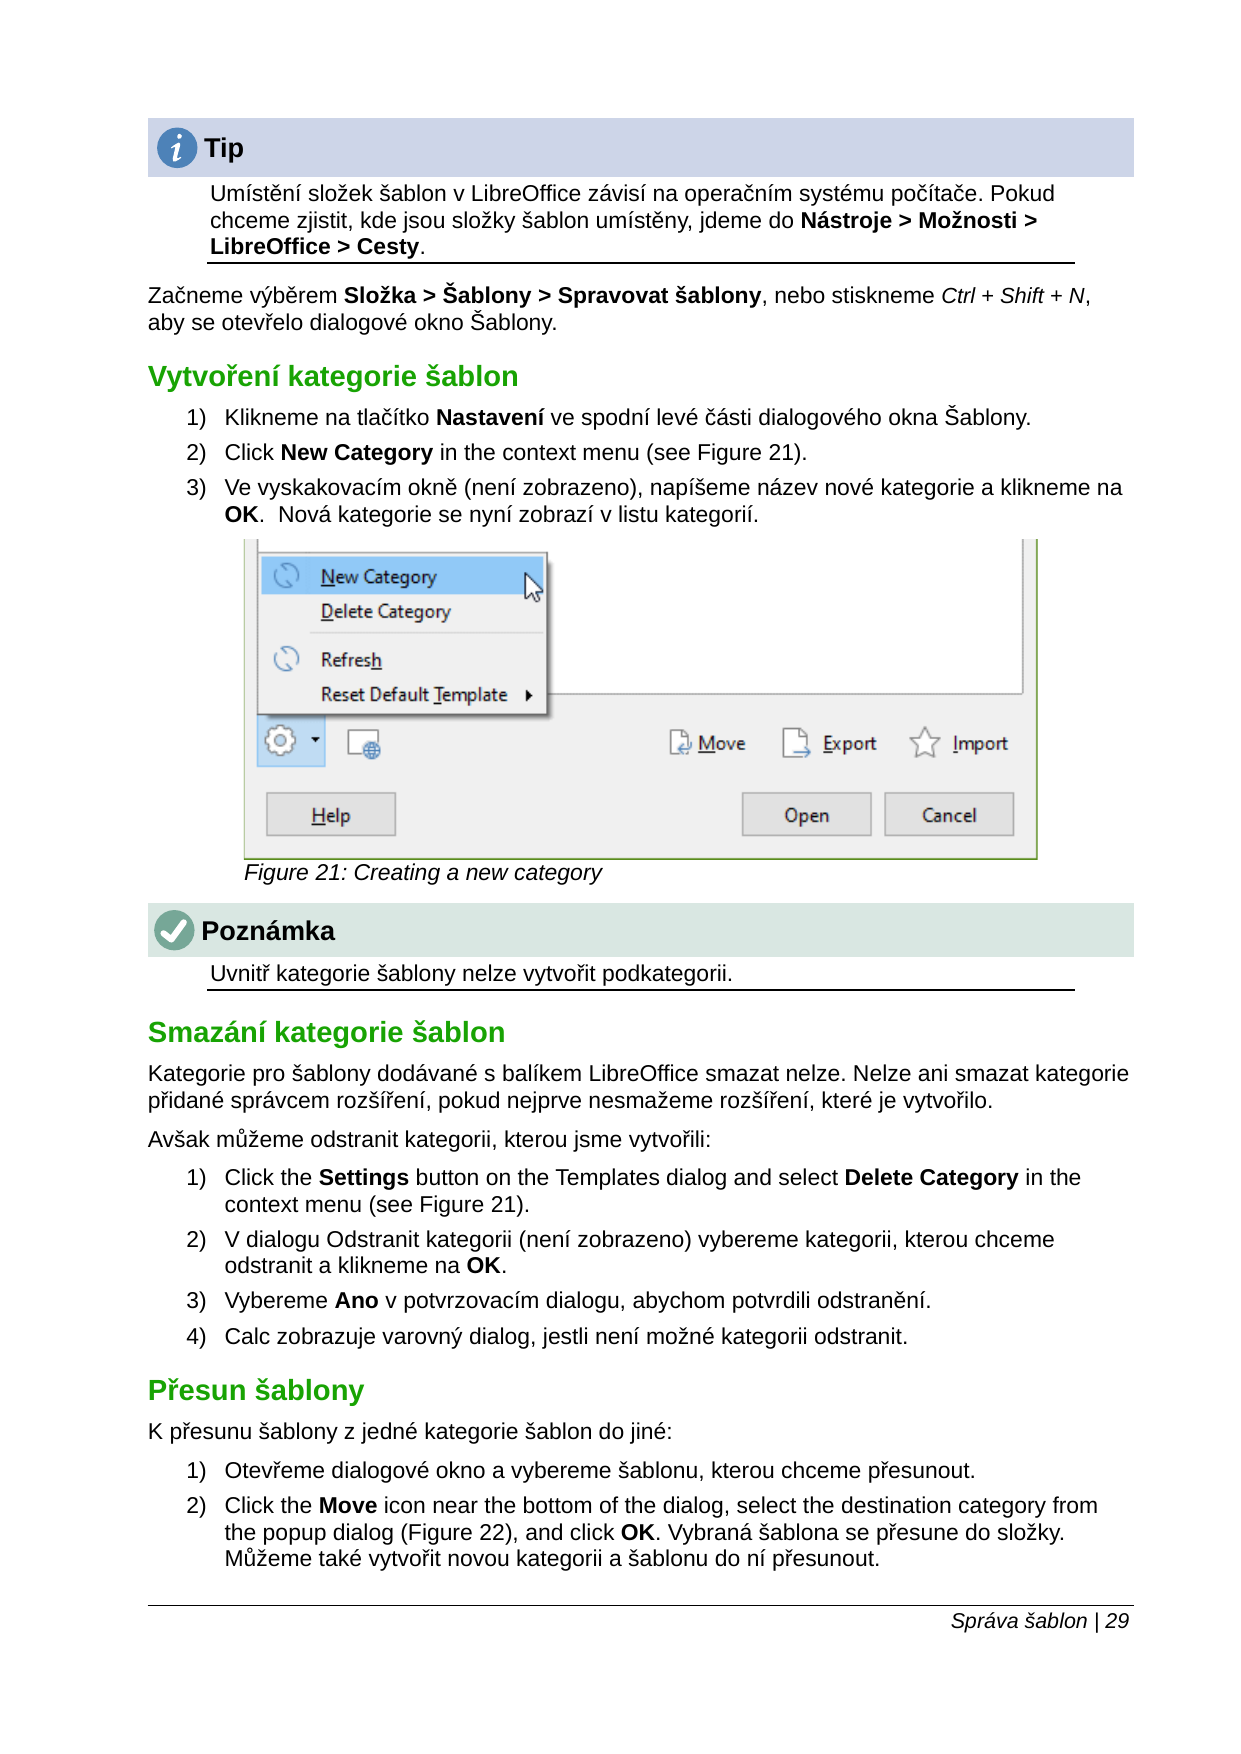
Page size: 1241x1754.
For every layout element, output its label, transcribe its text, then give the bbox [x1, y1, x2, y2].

text Figure 21: Creating a new category [244, 860, 1038, 886]
subtitle Tip [148, 118, 1134, 177]
text Avšak můžeme odstranit kategorii, kterou jsme vytvořili: [148, 1126, 1134, 1152]
list Vybereme Ano v potvrzovacím dialogu, abychom potvrdili odstranění. [207, 1287, 1134, 1314]
list V dialogu Odstranit kategorii (není zobrazeno) vybereme kategorii, kterou chceme odstranit a klikneme na OK. [207, 1226, 1134, 1279]
list Klikneme na tlačítko Nastavení ve spodní levé části dialogového okna Šablony. [207, 404, 1134, 430]
list Otevřeme dialogové okno a vybereme šablonu, kterou chceme přesunout. [207, 1457, 1134, 1483]
text Kategorie pro šablony dodávané s balíkem LibreOffice smazat nelze. Nelze ani smazat kategorie přidané správcem rozšíření, pokud nejprve nesmažeme rozšíření, které je vytvořilo. [148, 1060, 1134, 1113]
subtitle Poznámka [148, 903, 1134, 957]
picture [243, 539, 1038, 860]
text Začneme výběrem Složka > Šablony > Spravovat šablony, nebo stiskneme Ctrl + Shift + N, aby se otevřelo dialogové okno Šablony. [148, 282, 1134, 335]
list Click the Settings button on the Templates dialog and select Delete Category in the context menu (see Figure 21). [207, 1164, 1134, 1217]
text Umístění složek šablon v LibreOffice závisí na operačním systému počítače. Pokud chceme zjistit, kde jsou složky šablon umístěny, jdeme do Nástroje > Možnosti > LibreOffice > Cesty. [207, 177, 1075, 262]
list Calc zobrazuje varovný dialog, jestli není možné kategorii odstranit. [207, 1323, 1134, 1349]
subtitle Smazání kategorie šablon [148, 1015, 1134, 1048]
subtitle Přesun šablony [148, 1373, 1134, 1406]
text Uvnitř kategorie šablony nelze vytvořit podkategorii. [207, 957, 1075, 989]
list K přesunu šablony z jedné kategorie šablon do jiné: [148, 1418, 1134, 1444]
list Click New Category in the context menu (see Figure 21). [207, 439, 1134, 466]
subtitle Vytvoření kategorie šablon [148, 359, 1134, 392]
list Ve vyskakovacím okně (není zobrazeno), napíšeme název nové kategorie a klikneme na OK. Nová kategorie se nyní zobrazí v listu kategorií. [207, 474, 1134, 527]
list Click the Move icon near the bottom of the dialog, select the destination category from the popup dialog (Figure 22), and click OK. Vybraná šablona se přesune do složky. Můžeme také vytvořit novou kategorii a šablonu do ní přesunout. [207, 1492, 1134, 1571]
